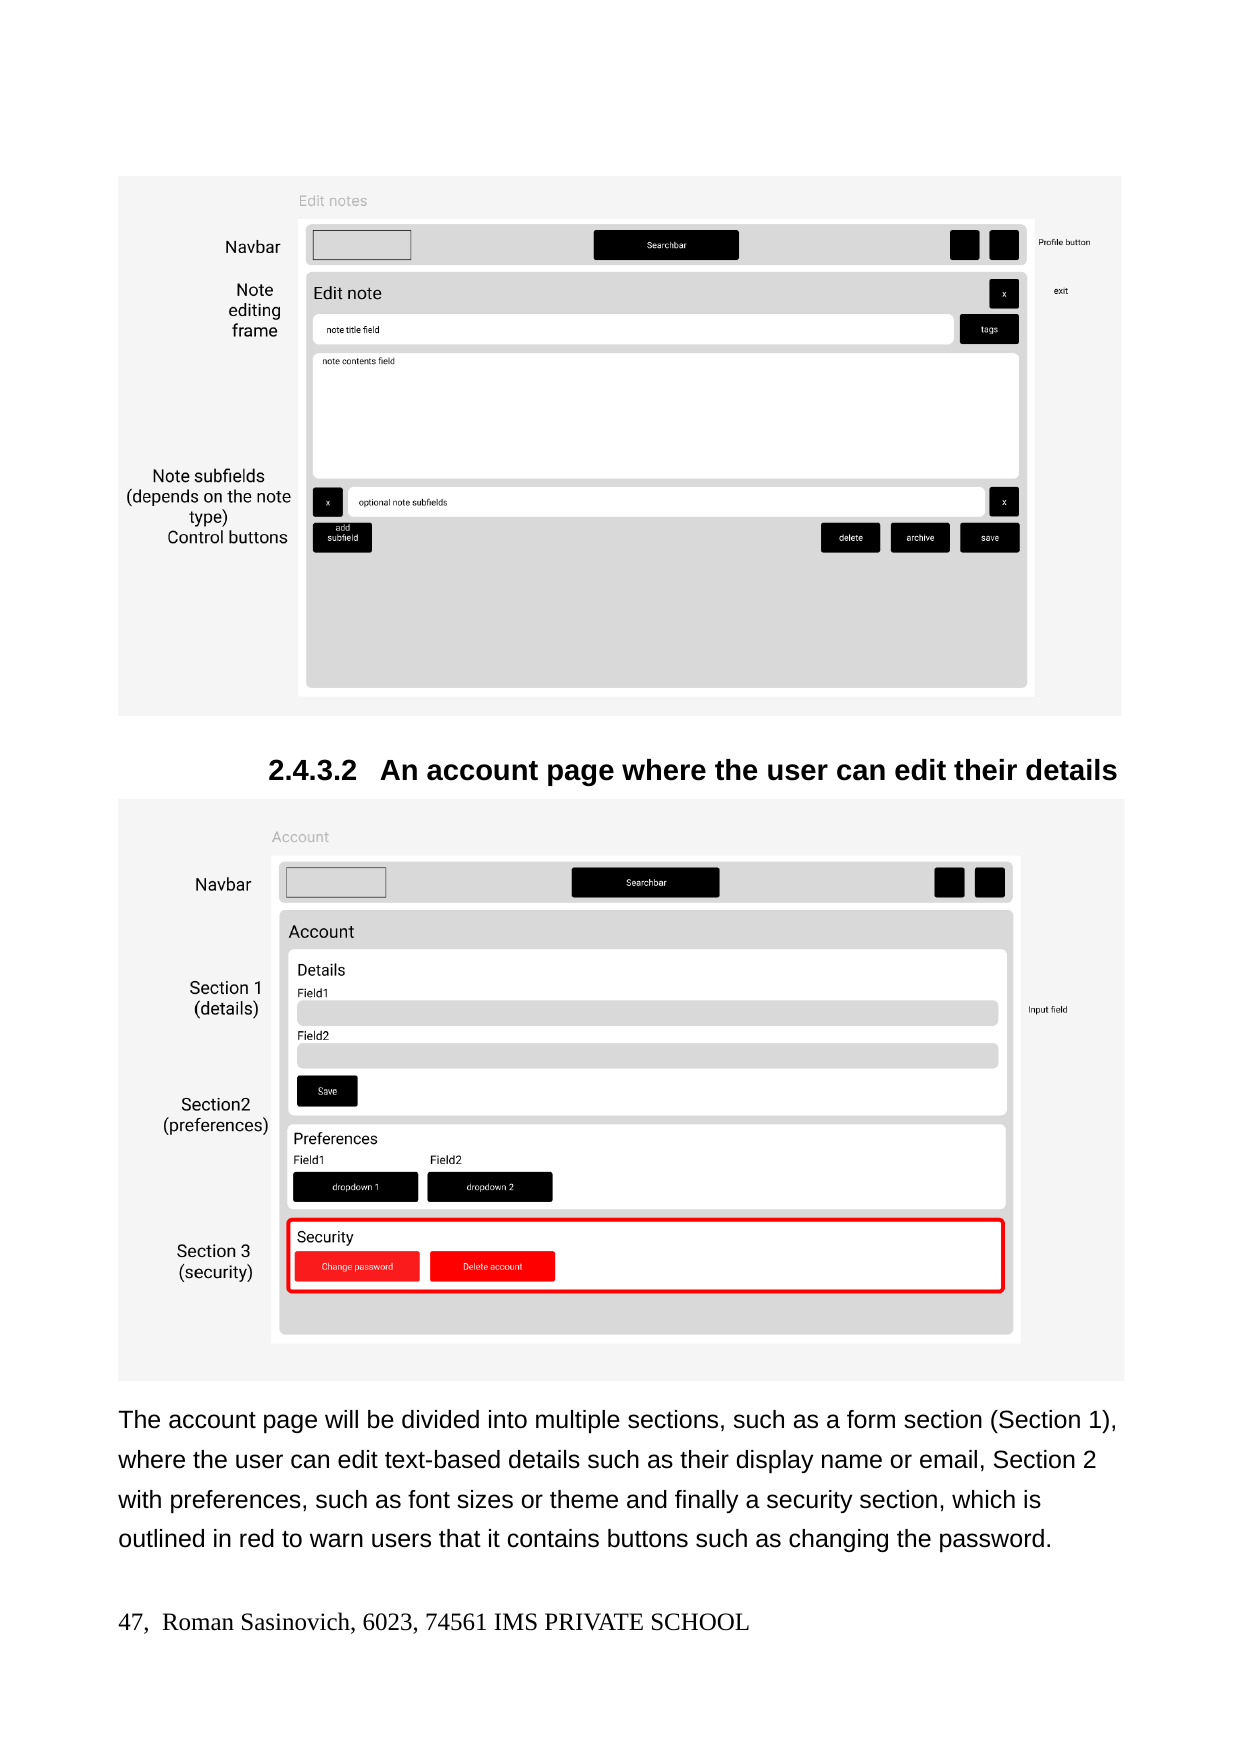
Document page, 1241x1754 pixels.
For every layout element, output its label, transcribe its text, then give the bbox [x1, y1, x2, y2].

subtitle An account page where the user can edit their details [268, 753, 1122, 787]
list The account page will be divided into multiple sections, such as a form section (Section 1), where the user can edit text-based details such as their display name or email, Section 2 with preferences, such as font sizes or theme and finally a security section, which is outlined in red to warn users that it contains buttons such as changing the password. [118, 1406, 1122, 1553]
picture [118, 176, 1122, 716]
picture [118, 799, 1125, 1381]
